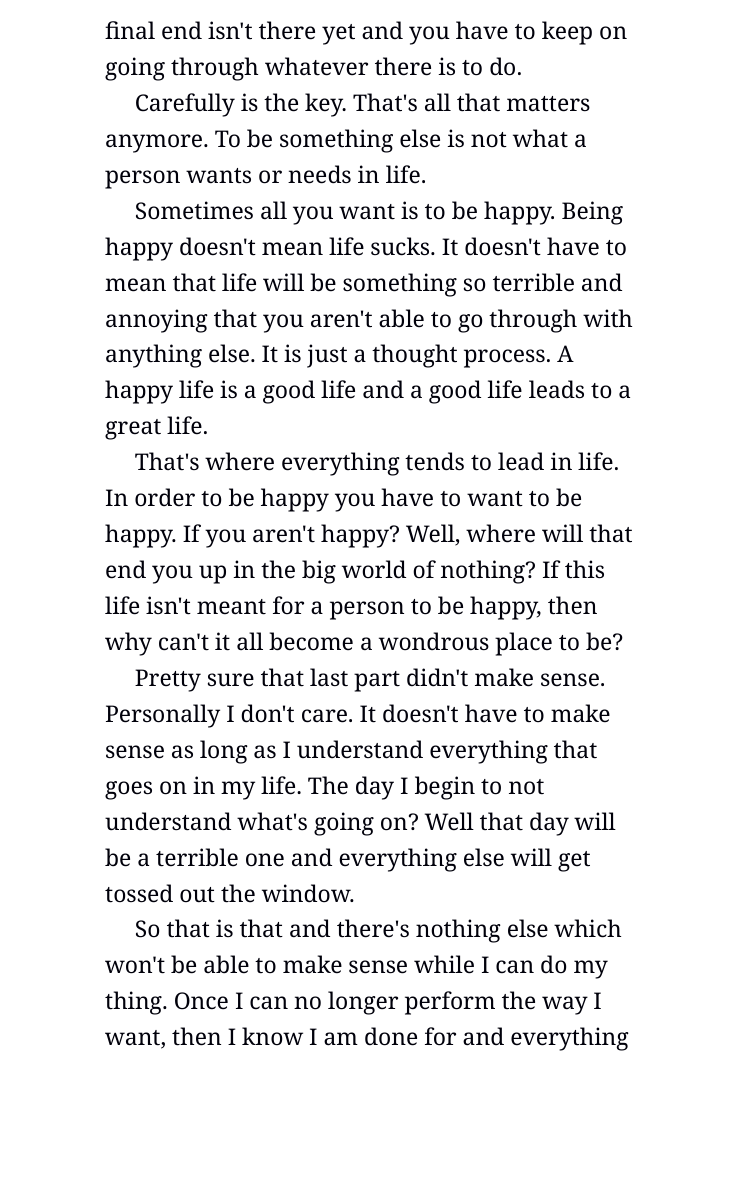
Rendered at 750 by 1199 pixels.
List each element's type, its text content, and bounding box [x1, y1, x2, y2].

text That's where everything tends to lead in life. In order to be happy you have to want to be happy. If you aren't happy? Well, where will that end you up in the big world of nothing? If this life isn't meant for a person to be happy, then why can't it all become a wondrous place to be? [105, 446, 645, 657]
text Carefully is the key. That's all that matters anymore. To be something else is not what a person wants or needs in life. [105, 87, 645, 190]
text Sometimes all you want is to be happy. Being happy doesn't mean life sucks. It doesn't have to mean that life will be something so terrible and annoying that you aren't able to go through with anything else. It is just a thought process. A happy life is a good life and a good life leads to a great life. [105, 195, 645, 442]
text Pretty sure that last part didn't make sense. Personally I don't care. It doesn't have to make sense as long as I understand everything that goes on in my life. The day I begin to not understand what's going on? Well that day will be a terrible one and everything else will get tossed out the window. [105, 662, 645, 909]
text So that is that and there's nothing else which won't be able to make sense while I can do my thing. Once I can no longer perform the way I want, then I know I am done for and everything [105, 913, 645, 1052]
text final end isn't there yet and you have to keep on going through whatever there is to do. [105, 15, 645, 82]
